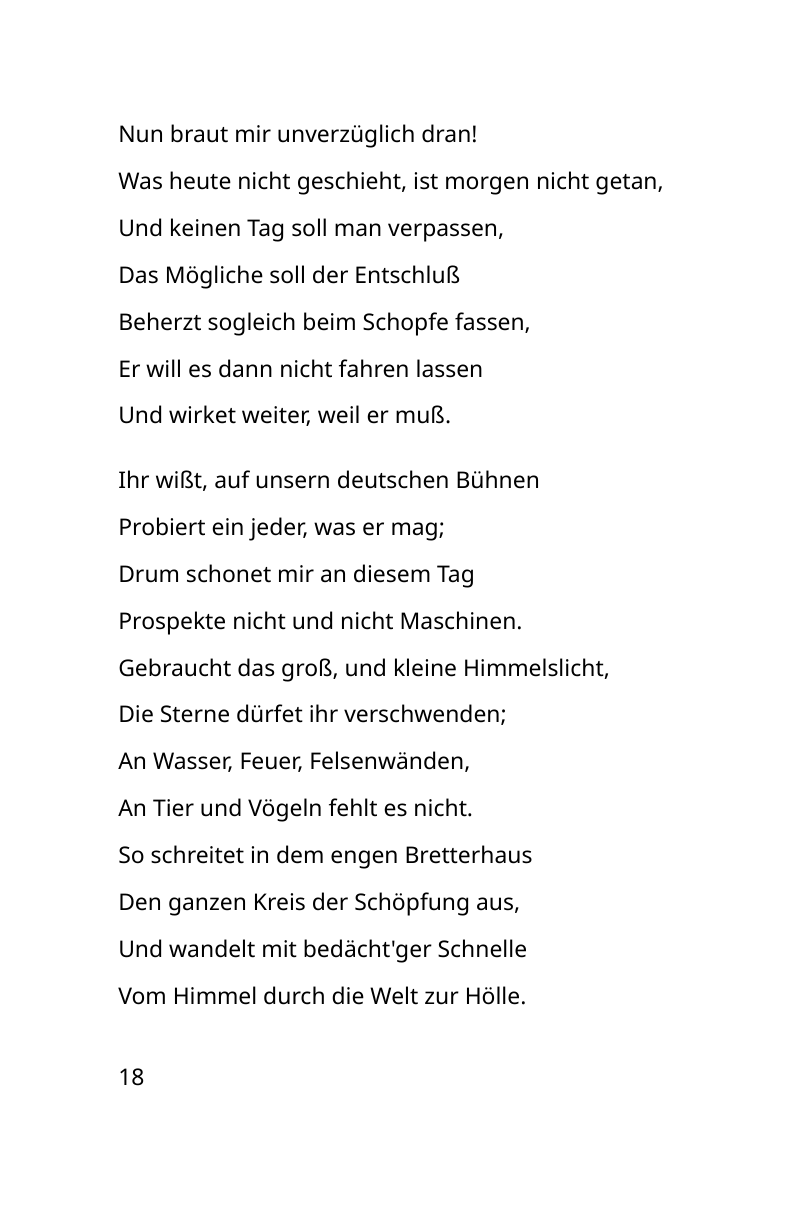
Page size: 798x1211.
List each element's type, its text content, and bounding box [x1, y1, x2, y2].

text Nun braut mir unverzüglich dran! Was heute nicht geschieht, ist morgen nicht getan, Und keinen Tag soll man verpassen, Das Mögliche soll der Entschluß Beherzt sogleich beim Schopfe fassen, Er will es dann nicht fahren lassen Und wirket weiter, weil er muß. [118, 118, 679, 431]
text Ihr wißt, auf unsern deutschen Bühnen Probiert ein jeder, was er mag; Drum schonet mir an diesem Tag Prospekte nicht und nicht Maschinen. Gebraucht das groß, und kleine Himmelslicht, Die Sterne dürfet ihr verschwenden; An Wasser, Feuer, Felsenwänden, An Tier und Vögeln fehlt es nicht. So schreitet in dem engen Bretterhaus Den ganzen Kreis der Schöpfung aus, Und wandelt mit bedächt'ger Schnelle Vom Himmel durch die Welt zur Hölle. [118, 464, 679, 1011]
